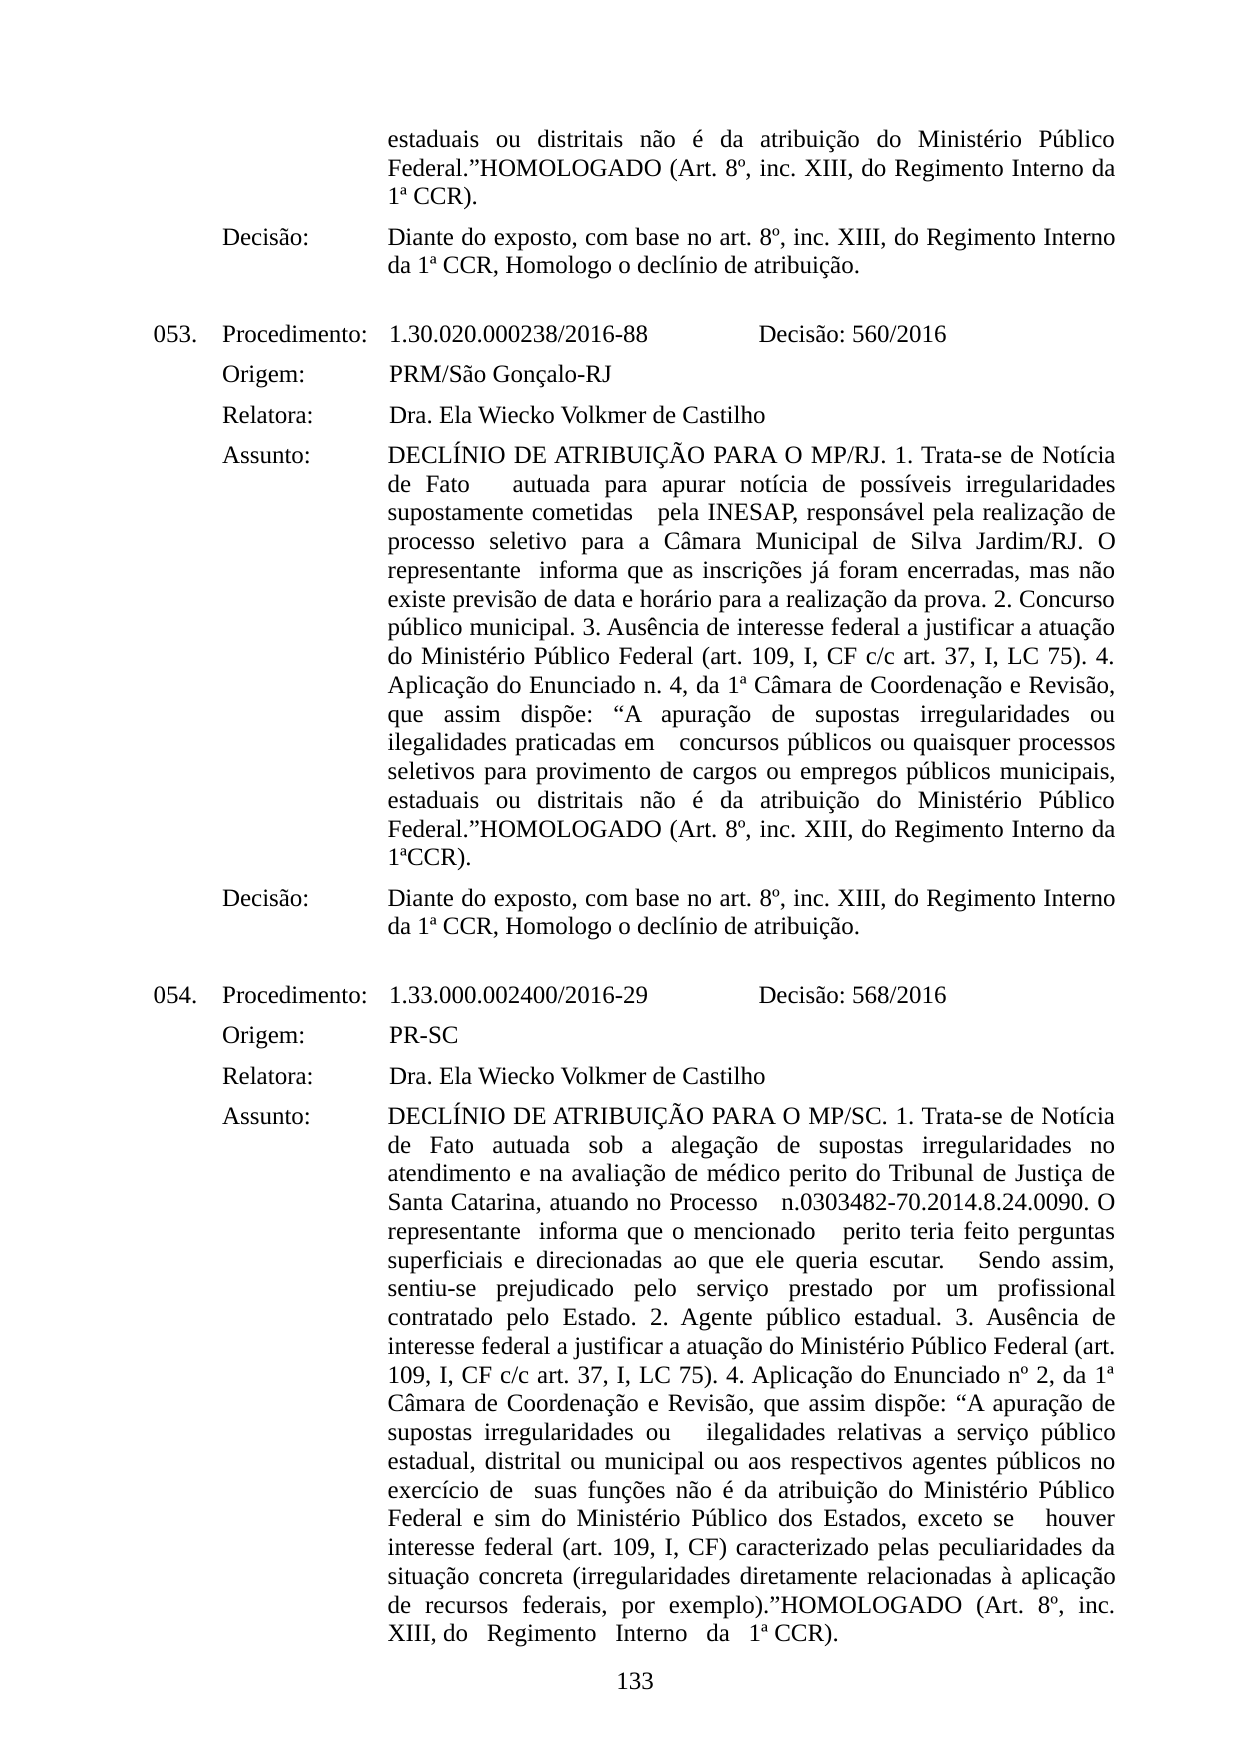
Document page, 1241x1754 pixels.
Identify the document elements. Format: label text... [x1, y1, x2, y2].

table_cell Assunto: [216, 1095, 383, 1653]
table_cell PRM/São Gonçalo-RJ [383, 354, 1122, 394]
table_cell Relatora: [216, 394, 383, 434]
table_cell [148, 1015, 216, 1055]
table_header 054. [148, 975, 216, 1015]
table_cell [148, 354, 216, 394]
table_header Decisão: [216, 216, 383, 285]
table_header 1.30.020.000238/2016-88 [383, 314, 752, 354]
table_cell [148, 118, 216, 216]
table_header [148, 877, 216, 946]
table_cell Dra. Ela Wiecko Volkmer de Castilho [383, 1055, 1122, 1095]
table_header Diante do exposto, com base no art. 8º, inc. XIII, do Regimento Interno da 1ª CCR, Homologo o declínio de atribuição. [383, 877, 1122, 946]
table_header Decisão: 568/2016 [753, 975, 1122, 1015]
table_cell estaduais ou distritais não é da atribuição do Ministério Público Federal.”HOMOLOGADO (Art. 8º, inc. XIII, do Regimento Interno da 1ª CCR). [383, 118, 1122, 216]
table_header Decisão: 560/2016 [753, 314, 1122, 354]
table_header Decisão: [216, 877, 383, 946]
table_header [148, 216, 216, 285]
table_cell [148, 394, 216, 434]
table_cell Origem: [216, 354, 383, 394]
table_cell Origem: [216, 1015, 383, 1055]
table_header Procedimento: [216, 314, 383, 354]
table_header Diante do exposto, com base no art. 8º, inc. XIII, do Regimento Interno da 1ª CCR, Homologo o declínio de atribuição. [383, 216, 1122, 285]
table_header Procedimento: [216, 975, 383, 1015]
table_cell DECLÍNIO DE ATRIBUIÇÃO PARA O MP/RJ. 1. Trata-se de Notícia de Fato autuada para apurar notícia de possíveis irregularidades supostamente cometidas pela INESAP, responsável pela realização de processo seletivo para a Câmara Municipal de Silva Jardim/RJ. O representante informa que as inscrições já foram encerradas, mas não existe previsão de data e horário para a realização da prova. 2. Concurso público municipal. 3. Ausência de interesse federal a justificar a atuação do Ministério Público Federal (art. 109, I, CF c/c art. 37, I, LC 75). 4. Aplicação do Enunciado n. 4, da 1ª Câmara de Coordenação e Revisão, que assim dispõe: “A apuração de supostas irregularidades ou ilegalidades praticadas em concursos públicos ou quaisquer processos seletivos para provimento de cargos ou empregos públicos municipais, estaduais ou distritais não é da atribuição do Ministério Público Federal.”HOMOLOGADO (Art. 8º, inc. XIII, do Regimento Interno da 1ªCCR). [383, 434, 1122, 877]
table_cell DECLÍNIO DE ATRIBUIÇÃO PARA O MP/SC. 1. Trata-se de Notícia de Fato autuada sob a alegação de supostas irregularidades no atendimento e na avaliação de médico perito do Tribunal de Justiça de Santa Catarina, atuando no Processo n.0303482-70.2014.8.24.0090. O representante informa que o mencionado perito teria feito perguntas superficiais e direcionadas ao que ele queria escutar. Sendo assim, sentiu-se prejudicado pelo serviço prestado por um profissional contratado pelo Estado. 2. Agente público estadual. 3. Ausência de interesse federal a justificar a atuação do Ministério Público Federal (art. 109, I, CF c/c art. 37, I, LC 75). 4. Aplicação do Enunciado nº 2, da 1ª Câmara de Coordenação e Revisão, que assim dispõe: “A apuração de supostas irregularidades ou ilegalidades relativas a serviço público estadual, distrital ou municipal ou aos respectivos agentes públicos no exercício de suas funções não é da atribuição do Ministério Público Federal e sim do Ministério Público dos Estados, exceto se houver interesse federal (art. 109, I, CF) caracterizado pelas peculiaridades da situação concreta (irregularidades diretamente relacionadas à aplicação de recursos federais, por exemplo).”HOMOLOGADO (Art. 8º, inc. XIII, do Regimento Interno da 1ª CCR). [383, 1095, 1122, 1653]
table_cell Relatora: [216, 1055, 383, 1095]
table_cell Assunto: [216, 434, 383, 877]
table_header 053. [148, 314, 216, 354]
table_header 1.33.000.002400/2016-29 [383, 975, 752, 1015]
table_cell [148, 1095, 216, 1653]
table_cell [148, 1055, 216, 1095]
table_cell [148, 434, 216, 877]
table_cell Dra. Ela Wiecko Volkmer de Castilho [383, 394, 1122, 434]
table_cell PR-SC [383, 1015, 1122, 1055]
table_cell [216, 118, 383, 216]
